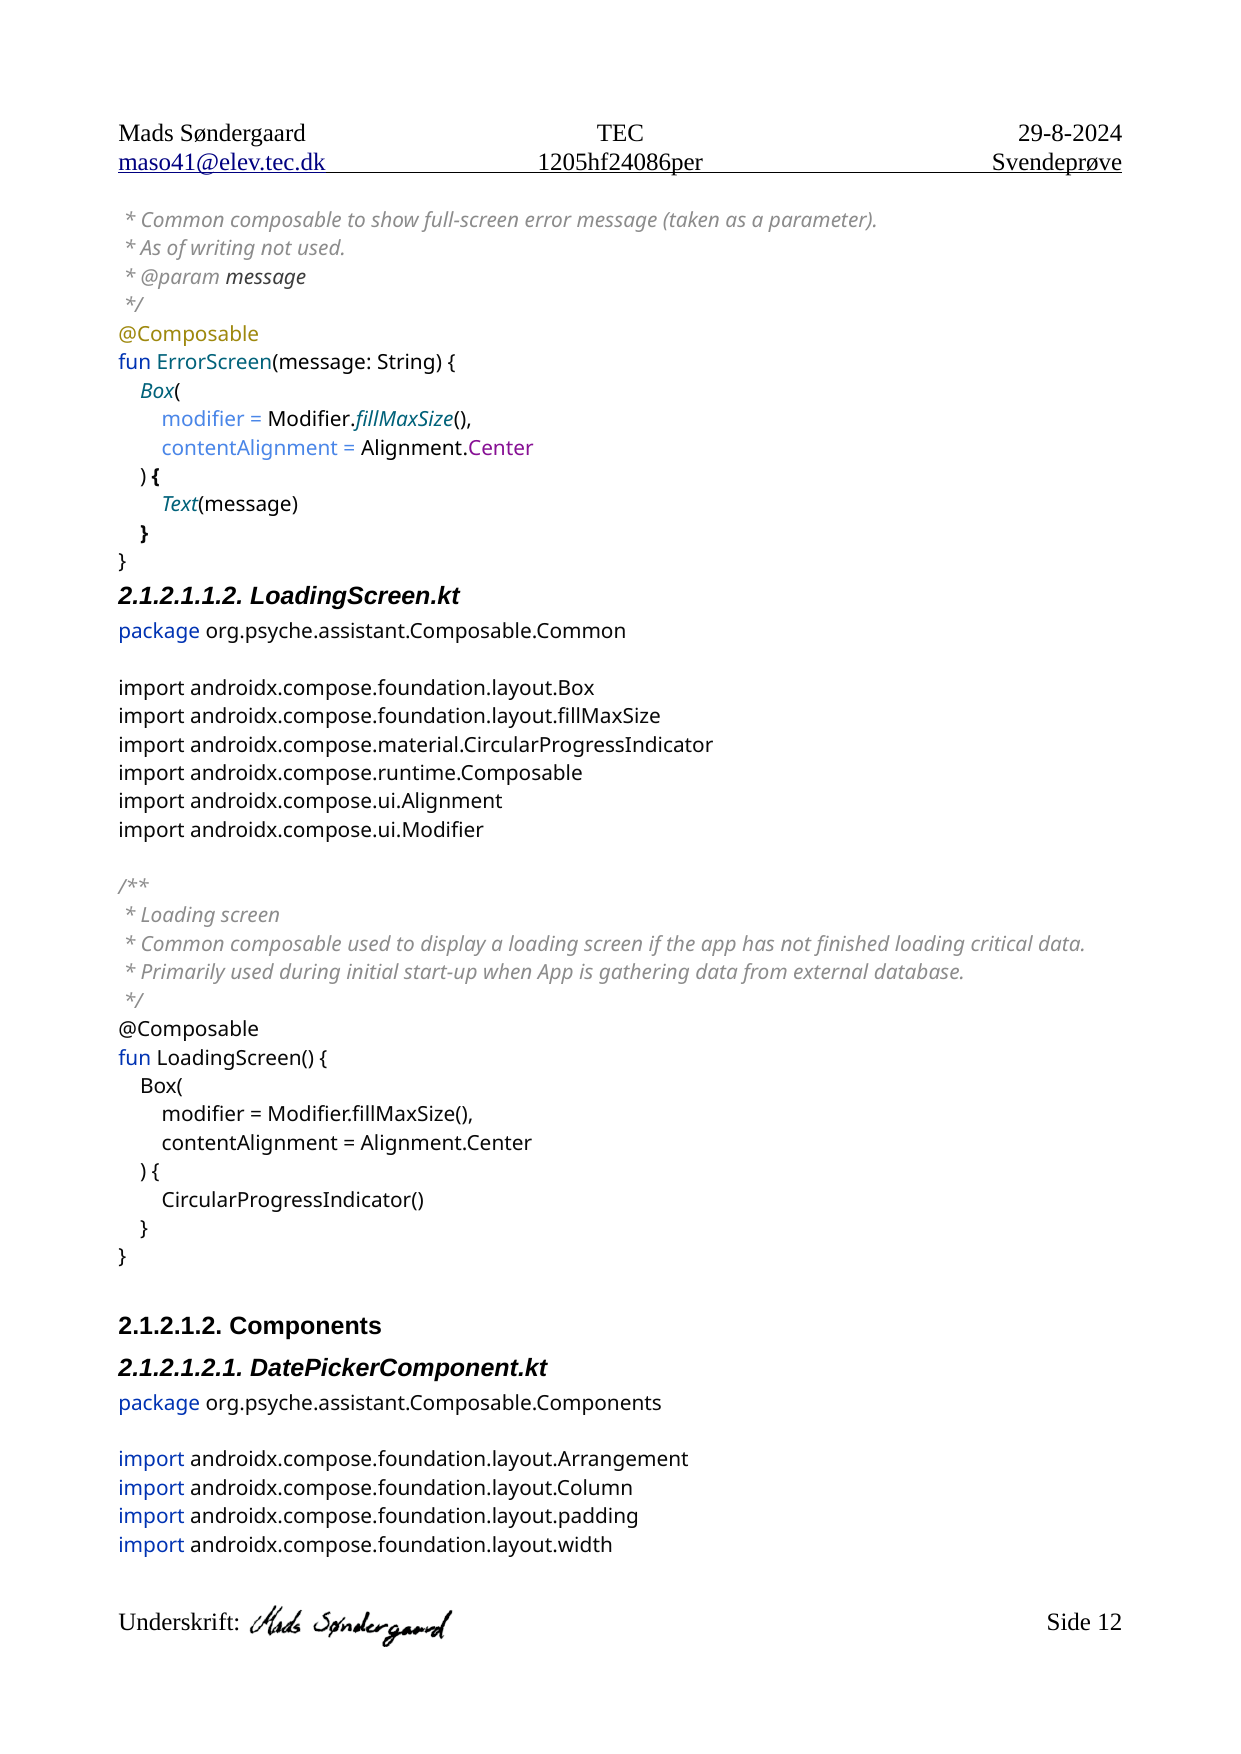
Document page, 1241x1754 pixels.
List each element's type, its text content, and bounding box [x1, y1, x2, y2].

subtitle 2.1.2.1.2.1. DatePickerComponent.kt [118, 1353, 1122, 1381]
text package org.psyche.assistant.Composable.Components import androidx.compose.foundation.layout.Arrangement import androidx.compose.foundation.layout.Column import androidx.compose.foundation.layout.padding import androidx.compose.foundation.layout.width [118, 1388, 1122, 1558]
subtitle 2.1.2.1.2. Components [118, 1311, 1122, 1340]
subtitle 2.1.2.1.1.2. LoadingScreen.kt [118, 581, 1122, 610]
text * Common composable to show full-screen error message (taken as a parameter). * As of writing not used. * @param message */ @Composable fun ErrorScreen(message: String) { Box( modifier = Modifier.fillMaxSize(), contentAlignment = Alignment.Center ) { Text(message) } } [118, 205, 1122, 575]
text package org.psyche.assistant.Composable.Common import androidx.compose.foundation.layout.Box import androidx.compose.foundation.layout.fillMaxSize import androidx.compose.material.CircularProgressIndicator import androidx.compose.runtime.Composable import androidx.compose.ui.Alignment import androidx.compose.ui.Modifier /** * Loading screen * Common composable used to display a loading screen if the app has not finished loading critical data. * Primarily used during initial start-up when App is gathering data from external database. */ @Composable fun LoadingScreen() { Box( modifier = Modifier.fillMaxSize(), contentAlignment = Alignment.Center ) { CircularProgressIndicator() } } [118, 616, 1122, 1270]
picture [244, 1600, 458, 1647]
